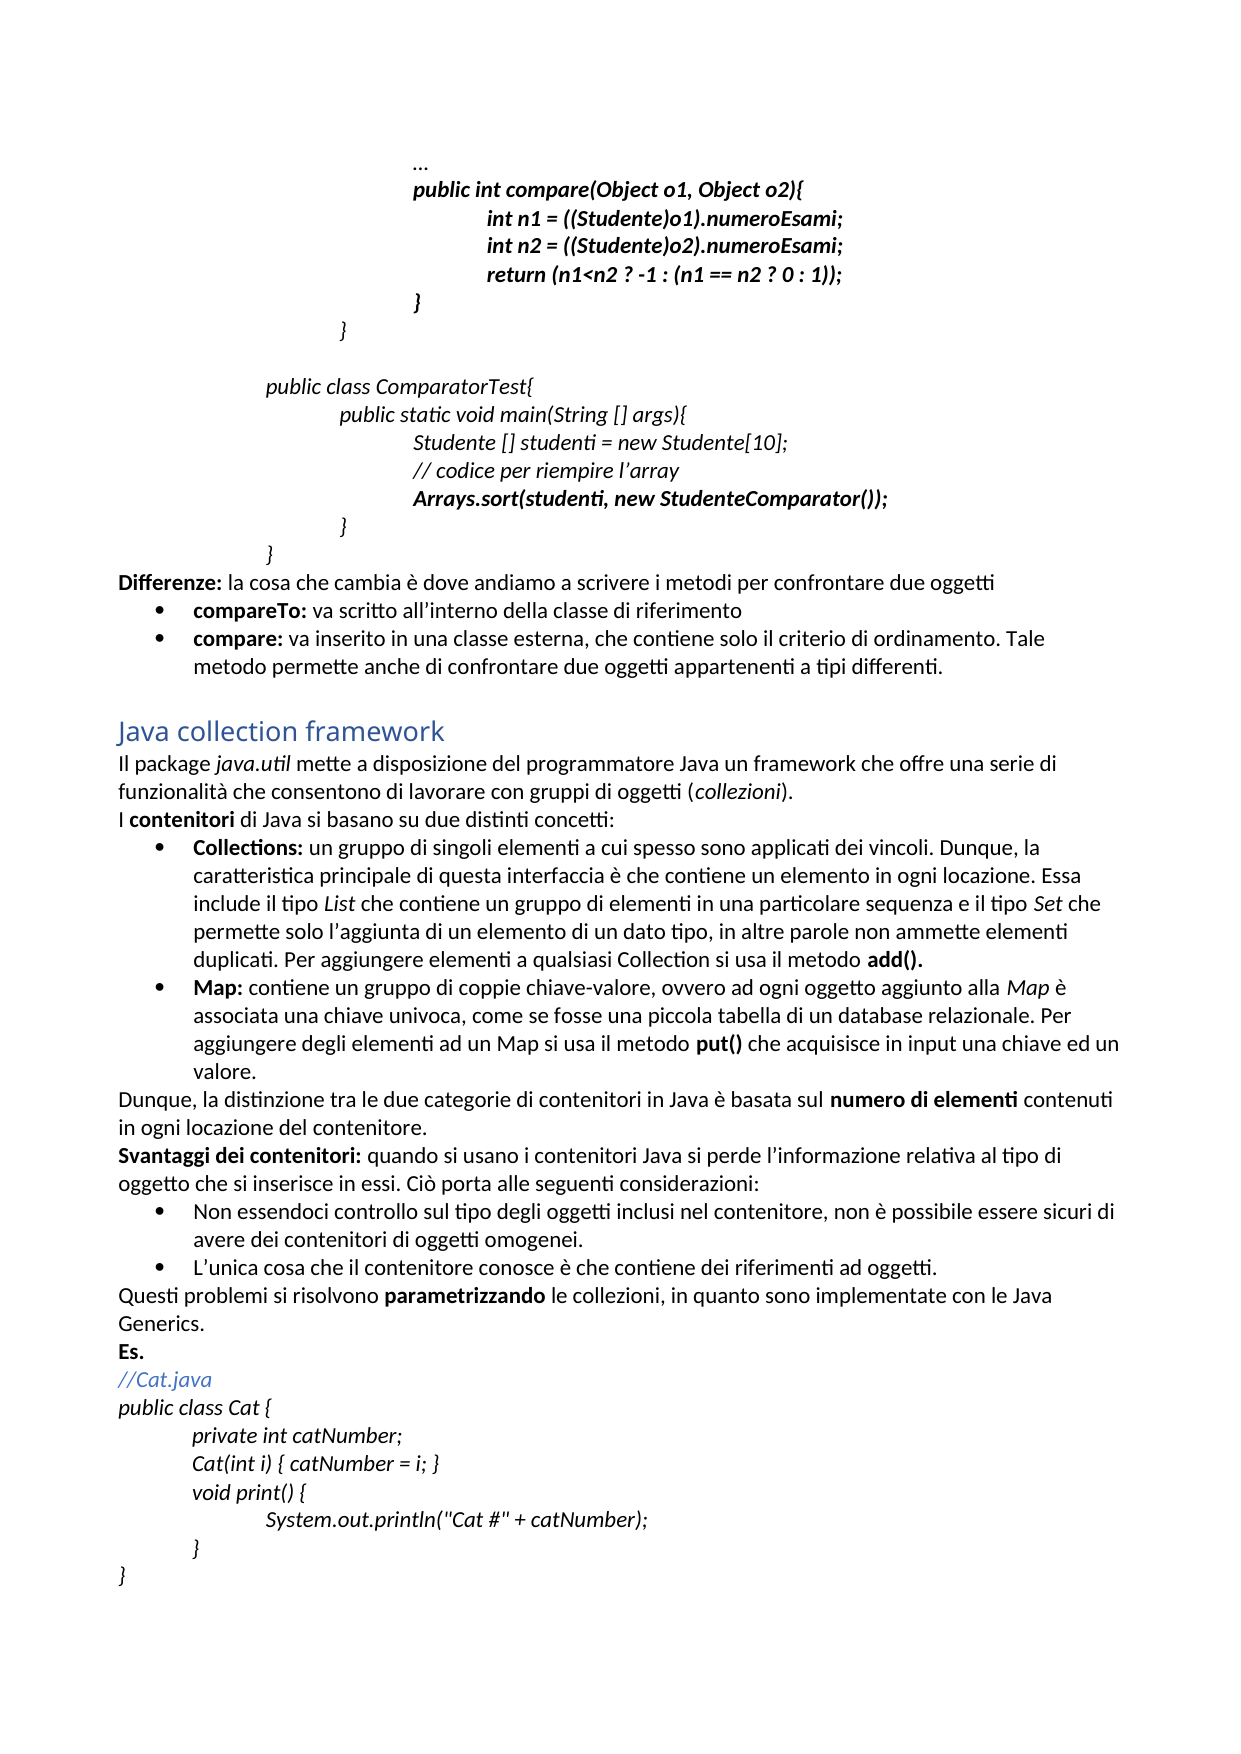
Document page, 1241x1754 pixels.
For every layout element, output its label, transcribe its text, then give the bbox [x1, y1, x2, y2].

text I contenitori di Java si basano su due distinti concetti: [118, 805, 1122, 833]
text Arrays.sort(studenti, new StudenteComparator()); [118, 484, 1122, 512]
list Map: contiene un gruppo di coppie chiave-valore, ovvero ad ogni oggetto aggiunto alla Map è associata una chiave univoca, come se fosse una piccola tabella di un database relazionale. Per aggiungere degli elementi ad un Map si usa il metodo put() che acquisisce in input una chiave ed un valore. [156, 973, 1122, 1085]
text return (n1<n2 ? -1 : (n1 == n2 ? 0 : 1)); [192, 260, 1122, 288]
text public int compare(Object o1, Object o2){ [192, 176, 1122, 204]
text } [118, 540, 1122, 568]
subtitle Java collection framework [118, 712, 1122, 749]
text Questi problemi si risolvono parametrizzando le collezioni, in quanto sono implementate con le Java Generics. [118, 1281, 1122, 1337]
text Differenze: la cosa che cambia è dove andiamo a scrivere i metodi per confrontare due oggetti [118, 568, 1122, 596]
list compare: va inserito in una classe esterna, che contiene solo il criterio di ordinamento. Tale metodo permette anche di confrontare due oggetti appartenenti a tipi differenti. [156, 624, 1122, 680]
text System.out.println("Cat #" + catNumber); [192, 1506, 1122, 1534]
text // codice per riempire l’array [118, 456, 1122, 484]
text } [118, 512, 1122, 540]
text Svantaggi dei contenitori: quando si usano i contenitori Java si perde l’informazione relativa al tipo di oggetto che si inserisce in essi. Ciò porta alle seguenti considerazioni: [118, 1141, 1122, 1197]
text Es. [118, 1337, 1122, 1366]
text } [192, 288, 1122, 316]
text Dunque, la distinzione tra le due categorie di contenitori in Java è basata sul numero di elementi contenuti in ogni locazione del contenitore. [118, 1085, 1122, 1141]
text … [192, 148, 1122, 176]
text int n2 = ((Studente)o2).numeroEsami; [192, 232, 1122, 260]
list Collections: un gruppo di singoli elementi a cui spesso sono applicati dei vincoli. Dunque, la caratteristica principale di questa interfaccia è che contiene un elemento in ogni locazione. Essa include il tipo List che contiene un gruppo di elementi in una particolare sequenza e il tipo Set che permette solo l’aggiunta di un elemento di un dato tipo, in altre parole non ammette elementi duplicati. Per aggiungere elementi a qualsiasi Collection si usa il metodo add(). [156, 833, 1122, 973]
text private int catNumber; [118, 1422, 1122, 1449]
text } [118, 1534, 1122, 1562]
text Studente [] studenti = new Studente[10]; [118, 428, 1122, 456]
text void print() { [118, 1478, 1122, 1506]
list L’unica cosa che il contenitore conosce è che contiene dei riferimenti ad oggetti. [156, 1253, 1122, 1281]
list compareTo: va scritto all’interno della classe di riferimento [156, 596, 1122, 624]
text Cat(int i) { catNumber = i; } [118, 1449, 1122, 1478]
text public static void main(String [] args){ [118, 400, 1122, 428]
list Non essendoci controllo sul tipo degli oggetti inclusi nel contenitore, non è possibile essere sicuri di avere dei contenitori di oggetti omogenei. [156, 1197, 1122, 1253]
text public class Cat { [118, 1393, 1122, 1422]
text int n1 = ((Studente)o1).numeroEsami; [192, 204, 1122, 232]
text } [118, 1562, 1122, 1590]
text //Cat.java [118, 1366, 1122, 1393]
text public class ComparatorTest{ [118, 372, 1122, 400]
text Il package java.util mette a disposizione del programmatore Java un framework che offre una serie di funzionalità che consentono di lavorare con gruppi di oggetti (collezioni). [118, 749, 1122, 805]
text } [192, 316, 1122, 344]
